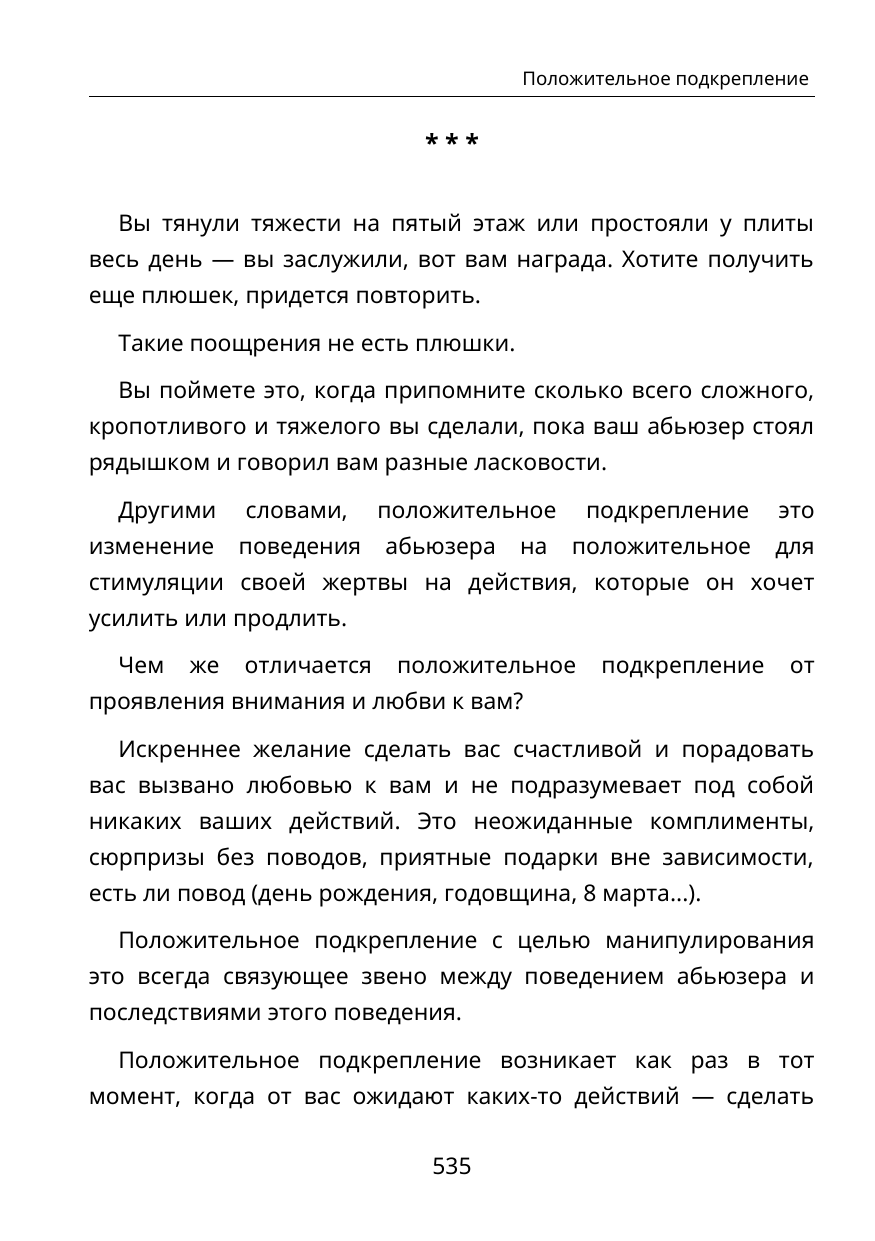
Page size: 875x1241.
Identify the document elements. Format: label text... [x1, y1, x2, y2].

subtitle * * * [88, 126, 815, 160]
text Другими словами, положительное подкрепление это изменение поведения абьюзера на положительное для стимуляции своей жертвы на действия, которые он хочет усилить или продлить. [88, 494, 815, 633]
text Вы тянули тяжести на пятый этаж или простояли у плиты весь день — вы заслужили, вот вам награда. Хотите получить еще плюшек, придется повторить. [88, 207, 815, 310]
text Искреннее желание сделать вас счастливой и порадовать вас вызвано любовью к вам и не подразумевает под собой никаких ваших действий. Это неожиданные комплименты, сюрпризы без поводов, приятные подарки вне зависимости, есть ли повод (день рождения, годовщина, 8 марта...). [88, 733, 815, 908]
text Вы поймете это, когда припомните сколько всего сложного, кропотливого и тяжелого вы сделали, пока ваш абьюзер стоял рядышком и говорил вам разные ласковости. [88, 374, 815, 477]
text Положительное подкрепление возникает как раз в тот момент, когда от вас ожидают каких-то действий — сделать [88, 1044, 815, 1111]
text Такие поощрения не есть плюшки. [88, 326, 815, 358]
text Чем же отличается положительное подкрепление от проявления внимания и любви к вам? [88, 649, 815, 716]
text Положительное подкрепление с целью манипулирования это всегда связующее звено между поведением абьюзера и последствиями этого поведения. [88, 924, 815, 1027]
